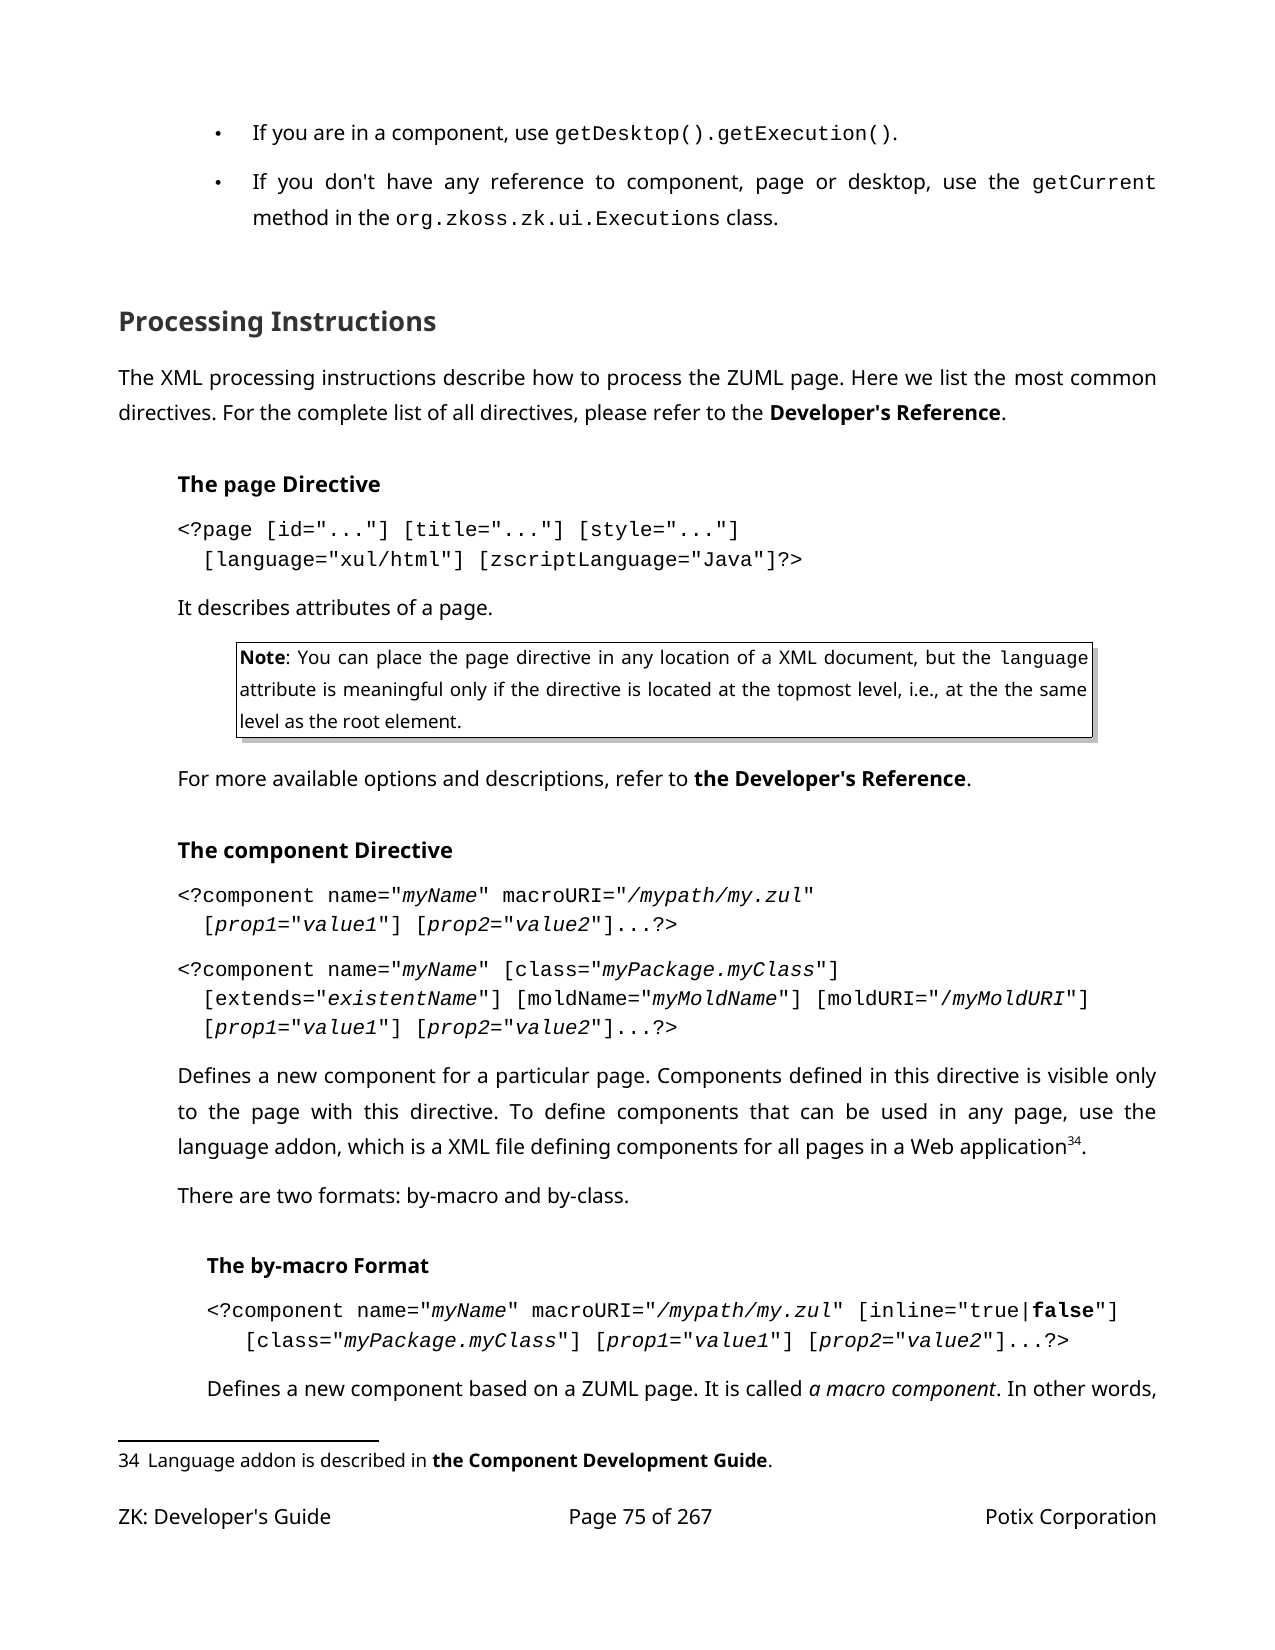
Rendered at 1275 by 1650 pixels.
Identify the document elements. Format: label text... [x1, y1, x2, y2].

text Defines a new component for a particular page. Components defined in this directive is visible only to the page with this directive. To define components that can be used in any page, use the language addon, which is a XML file defining components for all pages in a Web application. [177, 1062, 1157, 1160]
text <?component name="myName" macroURI="/mypath/my.zul" [prop1="value1"] [prop2="value2"]...?> [177, 885, 1157, 938]
text Defines a new component based on a ZUML page. It is called a macro component. In other words, [207, 1374, 1157, 1402]
text Language addon is described in the Component Development Guide. [118, 1447, 1157, 1473]
text Note: You can place the page directive in any location of a XML document, but the language attribute is meaningful only if the directive is located at the topmost level, i.e., at the the same level as the root element. [237, 643, 1092, 737]
text <?component name="myName" macroURI="/mypath/my.zul" [inline="true|false"] [class="myPackage.myClass"] [prop1="value1"] [prop2="value2"]...?> [207, 1300, 1157, 1353]
subtitle The page Directive [177, 468, 1157, 499]
text <?component name="myName" [class="myPackage.myClass"] [extends="existentName"] [moldName="myMoldName"] [moldURI="/myMoldURI"] [prop1="value1"] [prop2="value2"]...?> [177, 959, 1157, 1041]
subtitle The component Directive [177, 834, 1157, 864]
text For more available options and descriptions, refer to the Developer's Reference. [177, 764, 1157, 792]
subtitle The by-macro Format [207, 1252, 1157, 1280]
list If you are in a component, use getDesktop().getExecution(). [215, 118, 1157, 147]
text The XML processing instructions describe how to process the ZUML page. Here we list the most common directives. For the complete list of all directives, please refer to the Developer's Reference. [118, 363, 1157, 426]
text It describes attributes of a page. [177, 593, 1157, 621]
text <?page [id="..."] [title="..."] [style="..."] [language="xul/html"] [zscriptLanguage="Java"]?> [177, 519, 1157, 572]
text There are two formats: by-macro and by-class. [177, 1181, 1157, 1209]
list If you don't have any reference to component, page or desktop, use the getCurrent method in the org.zkoss.zk.ui.Executions class. [215, 167, 1157, 231]
subtitle Processing Instructions [118, 302, 1157, 339]
